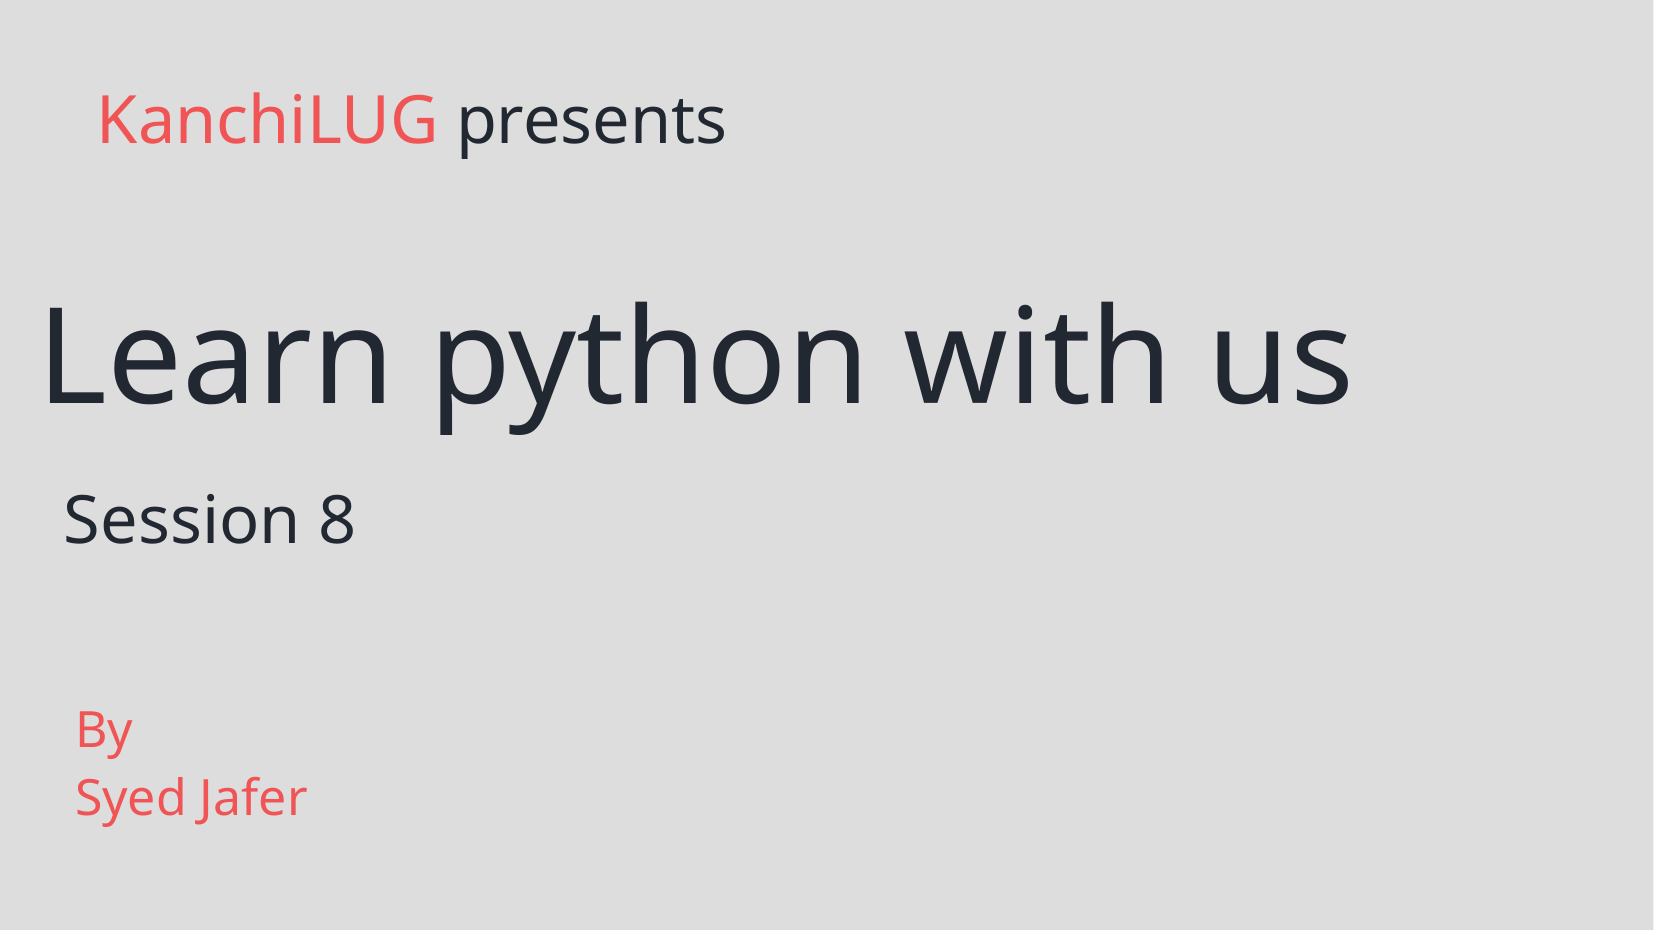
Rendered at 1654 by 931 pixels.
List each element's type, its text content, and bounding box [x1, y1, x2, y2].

title Learn python with us [37, 187, 1568, 518]
title KanchiLUG presents [0, 75, 826, 161]
title Session 8 [0, 439, 488, 595]
title By Syed Jafer [75, 661, 1163, 863]
